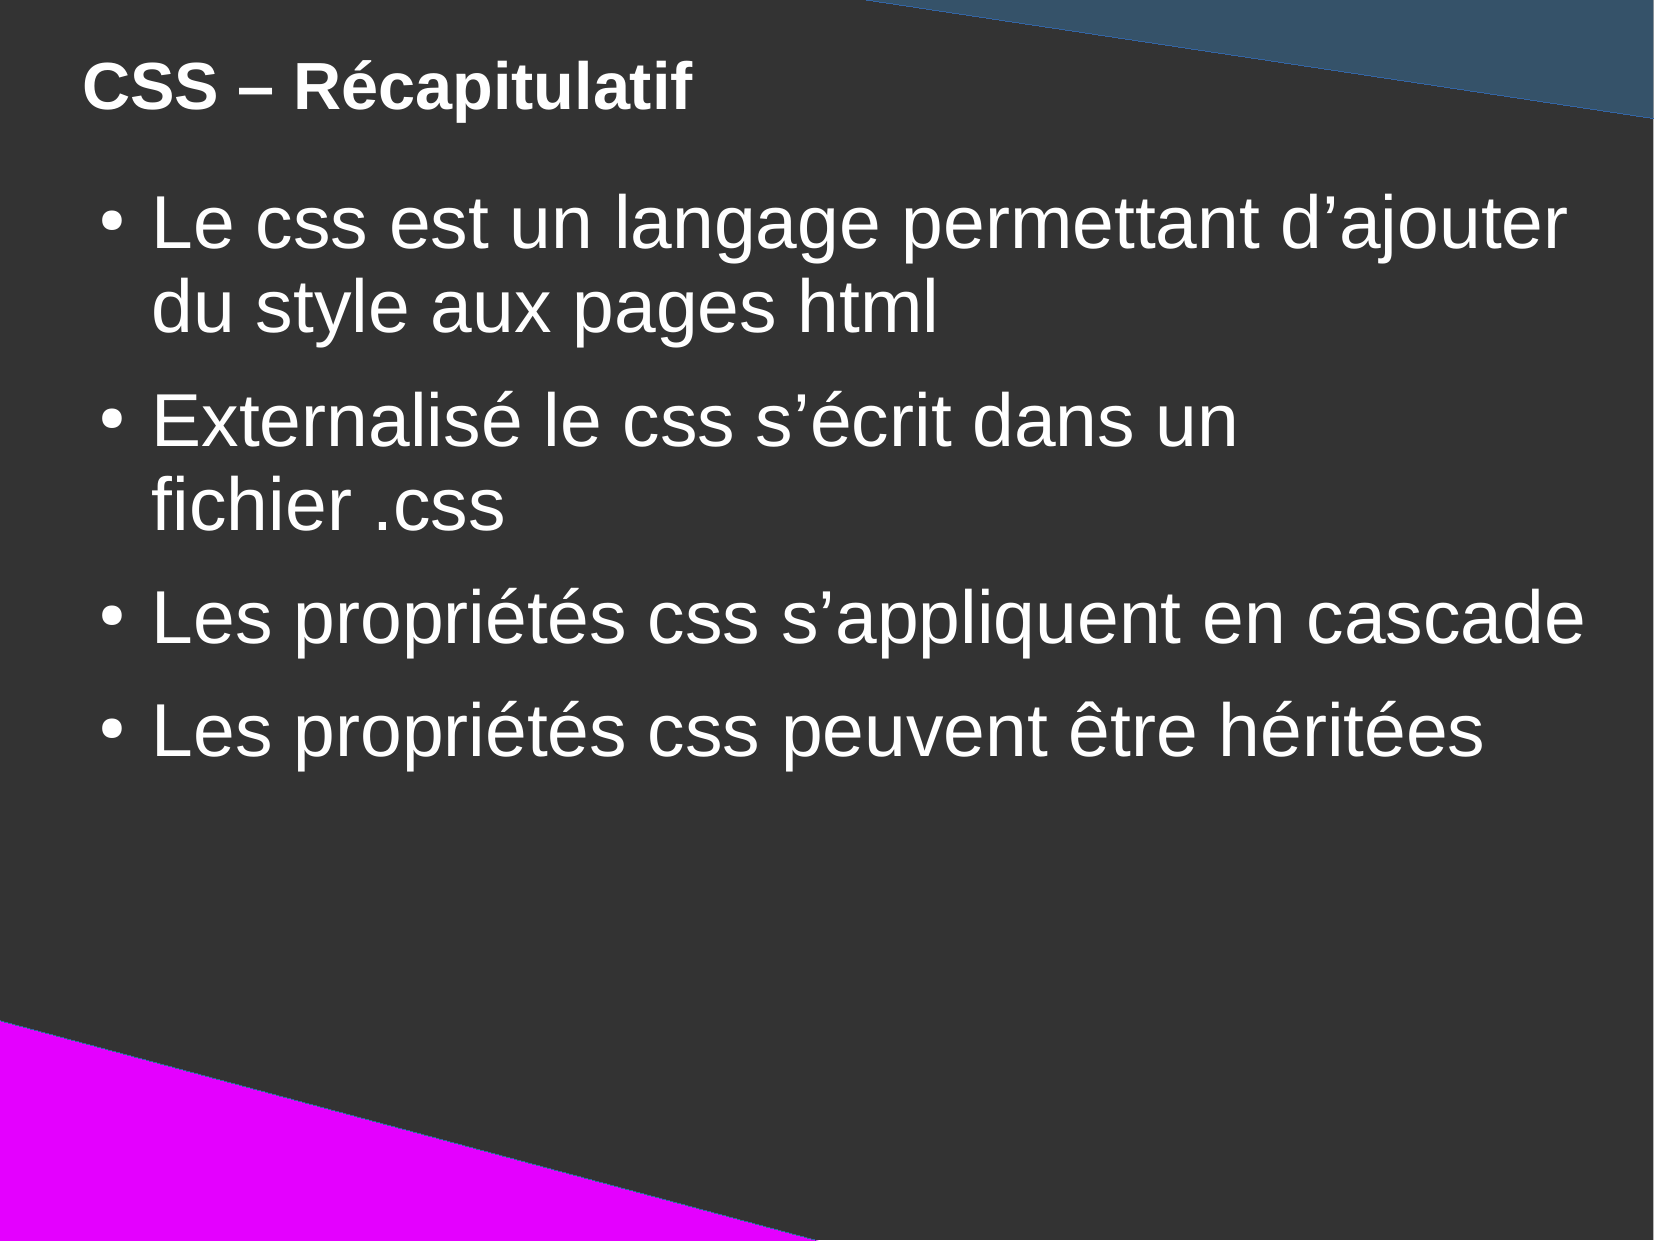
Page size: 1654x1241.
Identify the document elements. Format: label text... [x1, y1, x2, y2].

title CSS – Récapitulatif [82, 49, 1571, 152]
list Le css est un langage permettant d’ajouter du style aux pages html Externalisé le css s’écrit dans un fichier .css Les propriétés css s’appliquent en cascade Les propriétés css peuvent être héritées [80, 180, 1605, 1035]
text_box [0, 1020, 819, 1241]
text_box [866, 0, 1654, 119]
